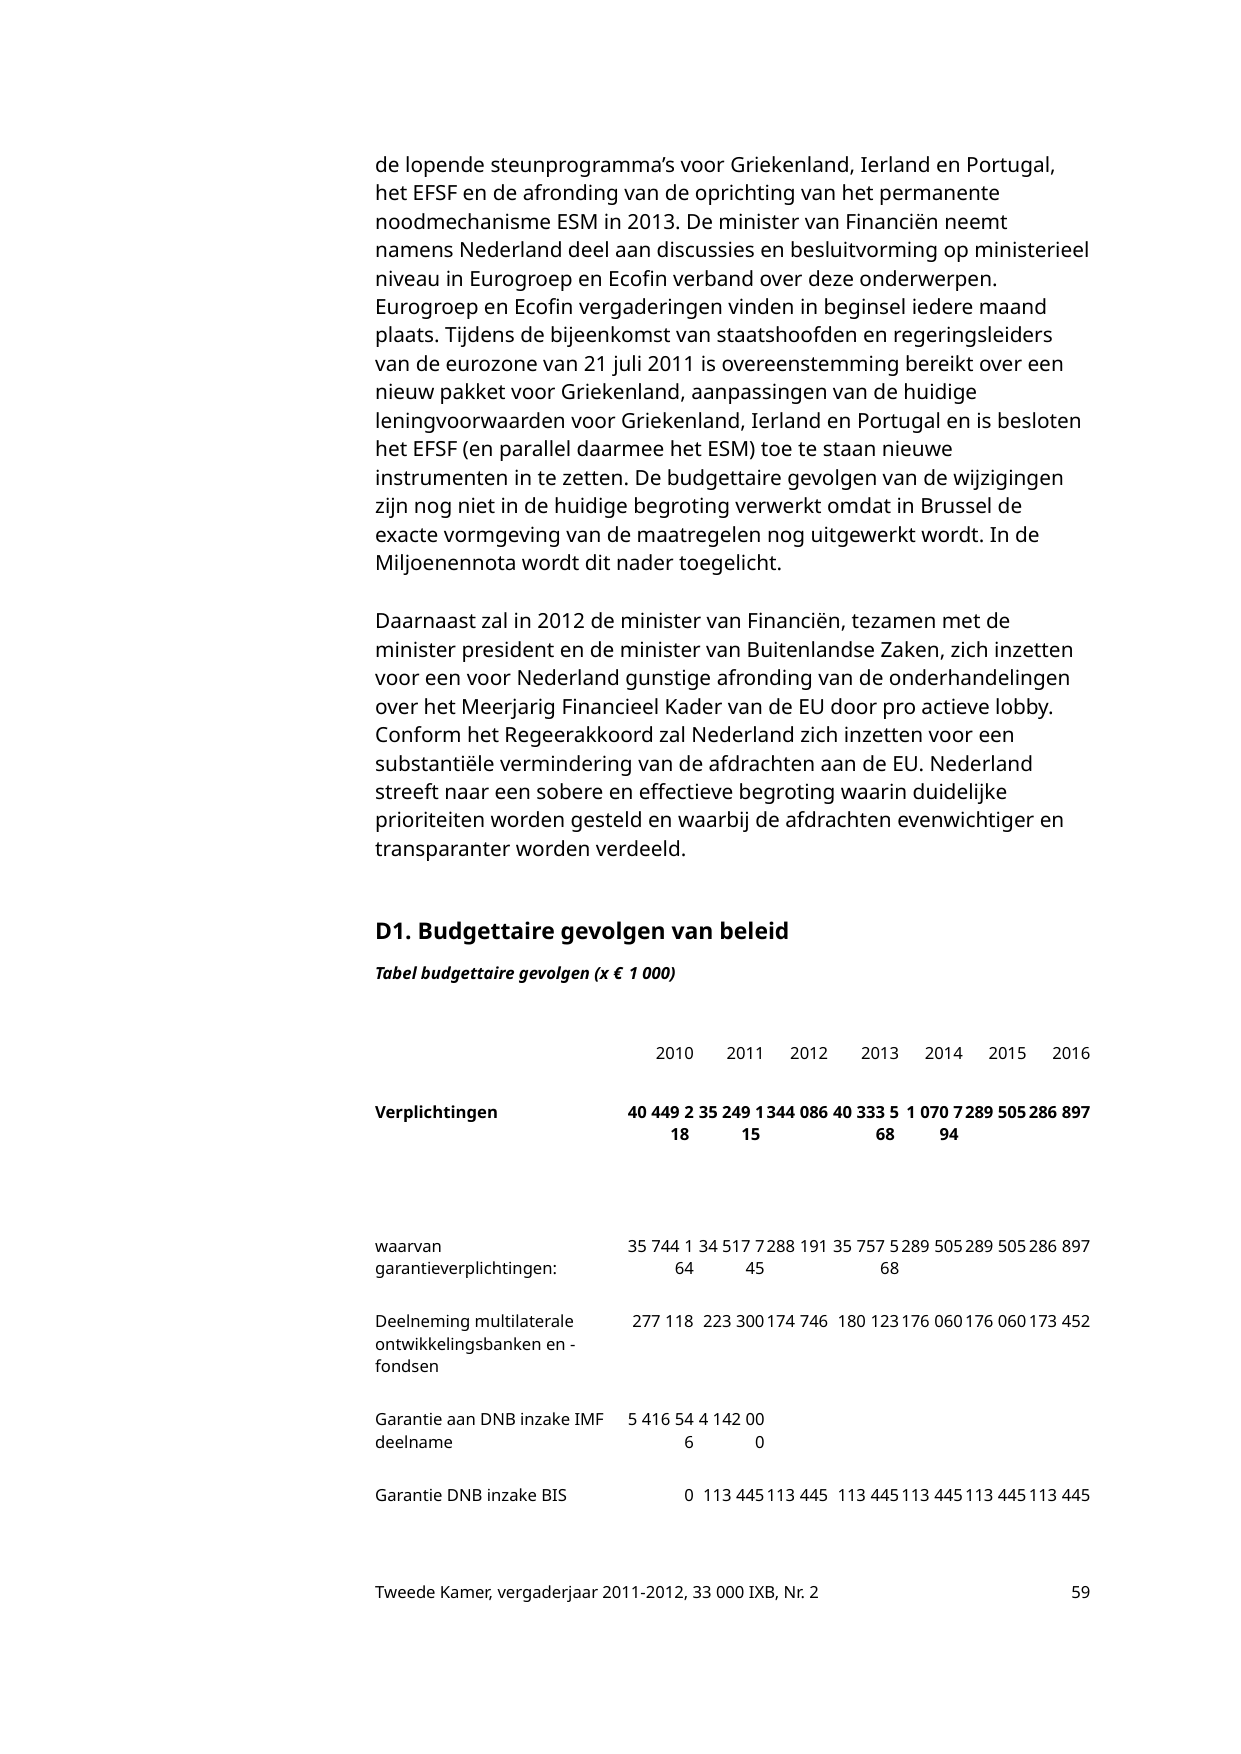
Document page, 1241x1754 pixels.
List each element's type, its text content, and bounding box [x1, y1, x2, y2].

table_cell 35 757 568 [828, 1234, 899, 1309]
table_cell 35 249 115 [694, 1100, 764, 1176]
table_cell 4 142 000 [694, 1408, 764, 1483]
table_cell 34 517 745 [694, 1234, 764, 1309]
text Daarnaast zal in 2012 de minister van Financiën, tezamen met de minister president en de minister van Buitenlandse Zaken, zich inzetten voor een voor Nederland gunstige afronding van de onderhandelingen over het Meerjarig Financieel Kader van de EU door pro actieve lobby. Conform het Regeerakkoord zal Nederland zich inzetten voor een substantiële vermindering van de afdrachten aan de EU. Nederland streeft naar een sobere en effectieve begroting waarin duidelijke prioriteiten worden gesteld en waarbij de afdrachten evenwichtiger en transparanter worden verdeeld. [375, 607, 1090, 862]
table_cell 344 086 [764, 1100, 828, 1176]
table_header 2010 [623, 1042, 693, 1100]
subtitle D1. Budgettaire gevolgen van beleid [375, 915, 1090, 946]
table_cell 35 744 164 [623, 1234, 693, 1309]
table_cell 5 416 546 [623, 1408, 693, 1483]
table_header 2014 [899, 1042, 963, 1100]
table_cell 286 897 [1026, 1234, 1090, 1309]
table_cell Garantie DNB inzake BIS [375, 1483, 623, 1536]
table_cell 176 060 [899, 1310, 963, 1408]
table_cell [828, 1176, 899, 1234]
table_cell 113 445 [764, 1483, 828, 1536]
table_cell [963, 1408, 1026, 1483]
table_cell 289 505 [899, 1234, 963, 1309]
text de lopende steunprogramma’s voor Griekenland, Ierland en Portugal, het EFSF en de afronding van de oprichting van het permanente noodmechanisme ESM in 2013. De minister van Financiën neemt namens Nederland deel aan discussies en besluitvorming op ministerieel niveau in Eurogroep en Ecofin verband over deze onderwerpen. Eurogroep en Ecofin vergaderingen vinden in beginsel iedere maand plaats. Tijdens de bijeenkomst van staatshoofden en regeringsleiders van de eurozone van 21 juli 2011 is overeenstemming bereikt over een nieuw pakket voor Griekenland, aanpassingen van de huidige leningvoorwaarden voor Griekenland, Ierland en Portugal en is besloten het EFSF (en parallel daarmee het ESM) toe te staan nieuwe instrumenten in te zetten. De budgettaire gevolgen van de wijzigingen zijn nog niet in de huidige begroting verwerkt omdat in Brussel de exacte vormgeving van de maatregelen nog uitgewerkt wordt. In de Miljoenennota wordt dit nader toegelicht. [375, 150, 1090, 577]
table_cell 289 505 [963, 1234, 1026, 1309]
table_cell [963, 1176, 1026, 1234]
table_cell [828, 1408, 899, 1483]
table_header 2013 [828, 1042, 899, 1100]
table_cell 113 445 [899, 1483, 963, 1536]
table_cell 40 449 218 [623, 1100, 693, 1176]
table_cell 286 897 [1026, 1100, 1090, 1176]
table_cell [899, 1176, 963, 1234]
table_cell 40 333 568 [828, 1100, 899, 1176]
table_cell 223 300 [694, 1310, 764, 1408]
table_cell 1 070 794 [899, 1100, 963, 1176]
table_header 2012 [764, 1042, 828, 1100]
table_cell 180 123 [828, 1310, 899, 1408]
table_cell [1026, 1408, 1090, 1483]
table_cell 174 746 [764, 1310, 828, 1408]
table_cell Garantie aan DNB inzake IMF deelname [375, 1408, 623, 1483]
table_cell 289 505 [963, 1100, 1026, 1176]
table_cell Deelneming multilaterale ontwikkelingsbanken en -fondsen [375, 1310, 623, 1408]
table_cell [623, 1176, 693, 1234]
text Tabel budgettaire gevolgen (x € 1 000) [375, 961, 1090, 984]
table_cell [764, 1408, 828, 1483]
table_header 2011 [694, 1042, 764, 1100]
table_cell 113 445 [828, 1483, 899, 1536]
table_header 2015 [963, 1042, 1026, 1100]
table_cell 113 445 [1026, 1483, 1090, 1536]
table_cell [694, 1176, 764, 1234]
table_cell 113 445 [963, 1483, 1026, 1536]
table_cell 176 060 [963, 1310, 1026, 1408]
table_cell 0 [623, 1483, 693, 1536]
table_header [375, 1042, 623, 1100]
table_header 2016 [1026, 1042, 1090, 1100]
table_cell [899, 1408, 963, 1483]
table_cell [1026, 1176, 1090, 1234]
table_cell 173 452 [1026, 1310, 1090, 1408]
table_cell Verplichtingen [375, 1100, 623, 1176]
table_cell [375, 1176, 623, 1234]
table_cell 113 445 [694, 1483, 764, 1536]
table_cell waarvan garantieverplichtingen: [375, 1234, 623, 1309]
table_cell 288 191 [764, 1234, 828, 1309]
table_cell [764, 1176, 828, 1234]
table_cell 277 118 [623, 1310, 693, 1408]
